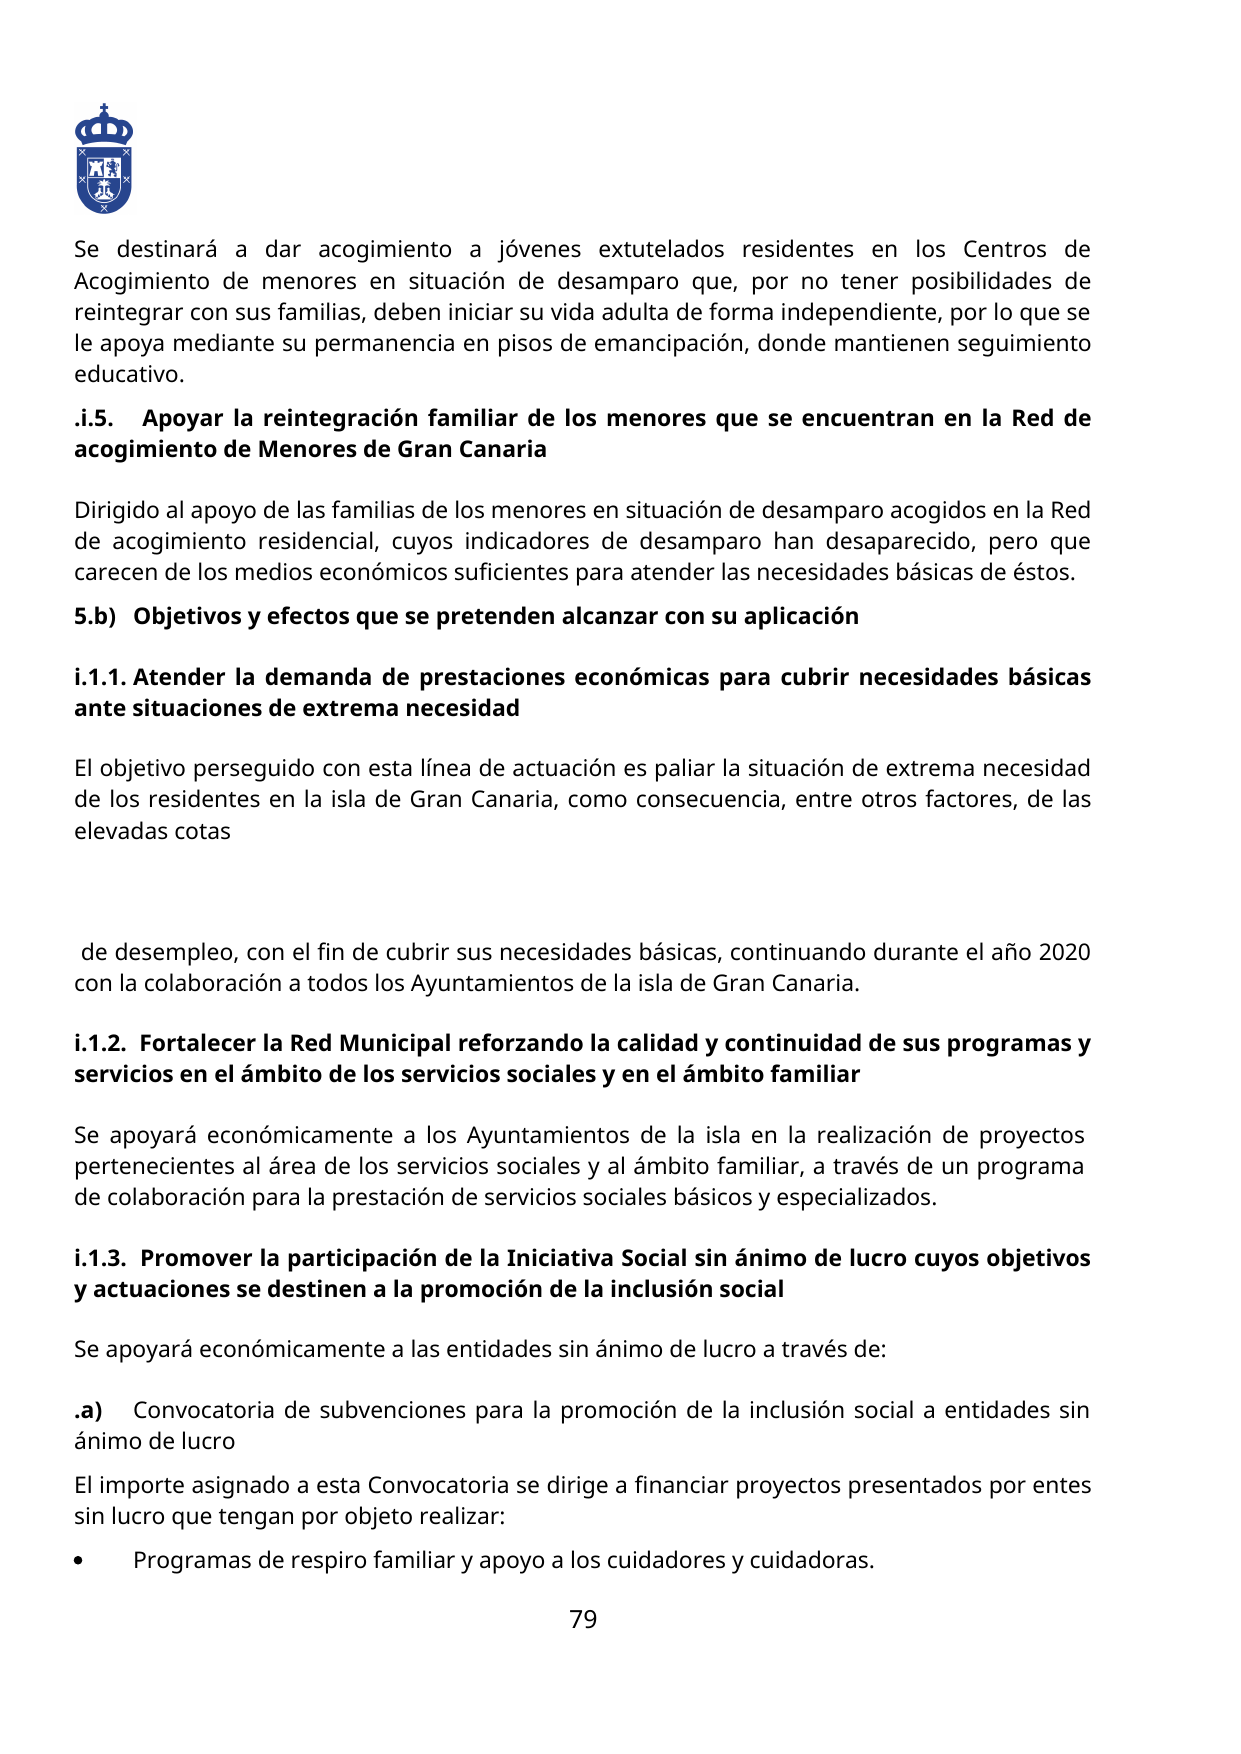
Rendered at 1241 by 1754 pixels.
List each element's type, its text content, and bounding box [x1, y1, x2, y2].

list Fortalecer la Red Municipal reforzando la calidad y continuidad de sus programas y servicios en el ámbito de los servicios sociales y en el ámbito familiar [74, 1027, 1092, 1089]
text de desempleo, con el fin de cubrir sus necesidades básicas, continuando durante el año 2020 con la colaboración a todos los Ayuntamientos de la isla de Gran Canaria. [74, 935, 1092, 998]
list Programas de respiro familiar y apoyo a los cuidadores y cuidadoras. [74, 1544, 1092, 1575]
text El importe asignado a esta Convocatoria se dirige a financiar proyectos presentados por entes sin lucro que tengan por objeto realizar: [74, 1469, 1092, 1531]
text Se apoyará económicamente a las entidades sin ánimo de lucro a través de: [74, 1333, 1092, 1364]
list Objetivos y efectos que se pretenden alcanzar con su aplicación [74, 600, 1092, 631]
picture [73, 102, 137, 215]
list Apoyar la reintegración familiar de los menores que se encuentran en la Red de acogimiento de Menores de Gran Canaria [74, 402, 1092, 464]
list Atender la demanda de prestaciones económicas para cubrir necesidades básicas ante situaciones de extrema necesidad [74, 660, 1092, 723]
text El objetivo perseguido con esta línea de actuación es paliar la situación de extrema necesidad de los residentes en la isla de Gran Canaria, como consecuencia, entre otros factores, de las elevadas cotas [74, 752, 1092, 846]
list Promover la participación de la Iniciativa Social sin ánimo de lucro cuyos objetivos y actuaciones se destinen a la promoción de la inclusión social [74, 1242, 1092, 1304]
text Dirigido al apoyo de las familias de los menores en situación de desamparo acogidos en la Red de acogimiento residencial, cuyos indicadores de desamparo han desaparecido, pero que carecen de los medios económicos suficientes para atender las necesidades básicas de éstos. [74, 494, 1092, 587]
text Se destinará a dar acogimiento a jóvenes extutelados residentes en los Centros de Acogimiento de menores en situación de desamparo que, por no tener posibilidades de reintegrar con sus familias, deben iniciar su vida adulta de forma independiente, por lo que se le apoya mediante su permanencia en pisos de emancipación, donde mantienen seguimiento educativo. [74, 233, 1092, 389]
list Convocatoria de subvenciones para la promoción de la inclusión social a entidades sin ánimo de lucro [74, 1394, 1092, 1456]
subtitle Se apoyará económicamente a los Ayuntamientos de la isla en la realización de proyectos pertenecientes al área de los servicios sociales y al ámbito familiar, a través de un programa de colaboración para la prestación de servicios sociales básicos y especializados. [74, 1119, 1087, 1212]
